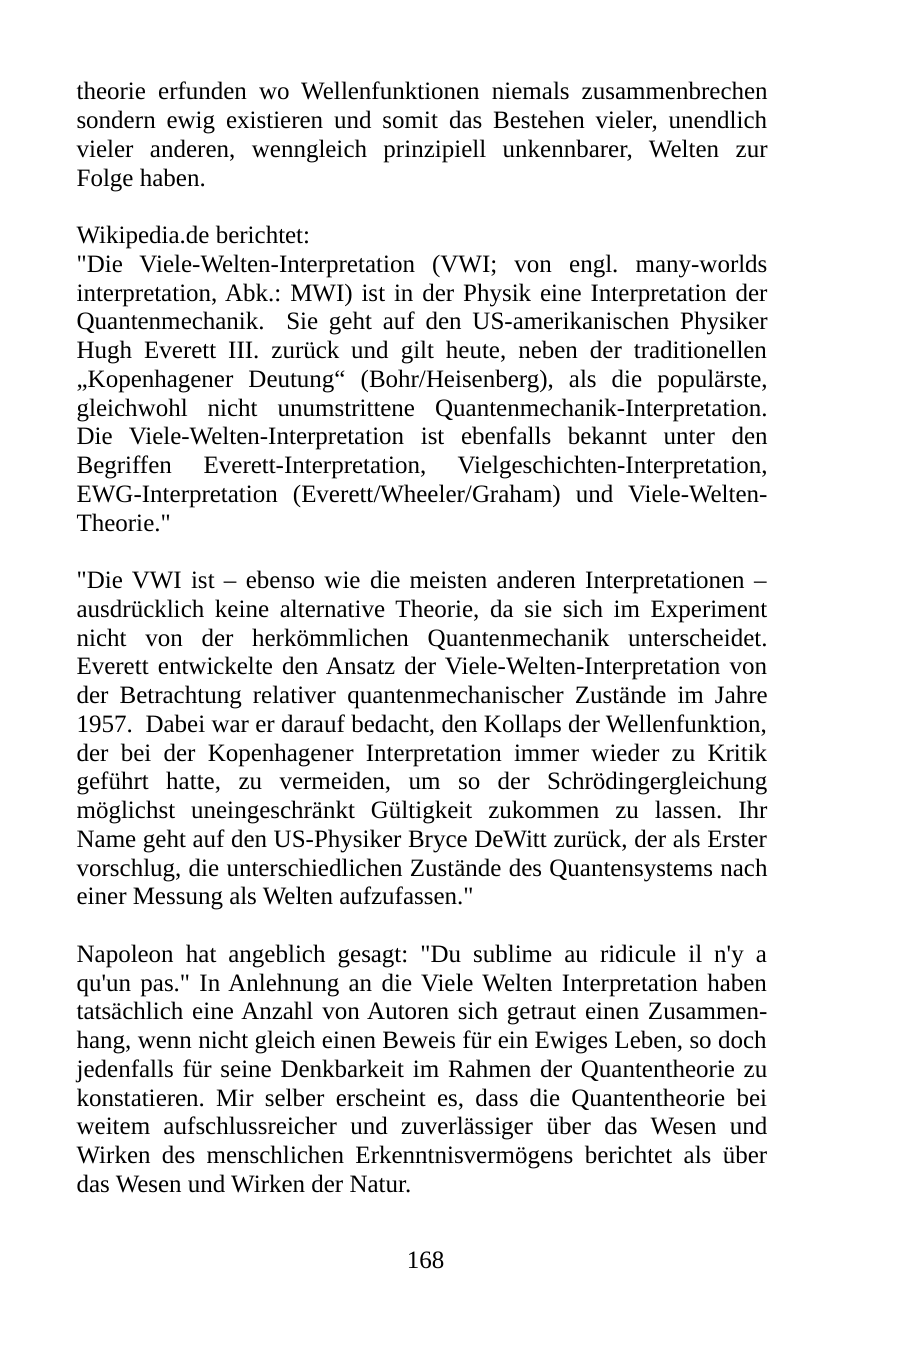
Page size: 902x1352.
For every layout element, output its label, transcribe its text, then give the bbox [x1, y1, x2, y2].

text theorie erfunden wo Wellenfunktionen niemals zusammenbrechen sondern ewig existieren und somit das Bestehen vieler, unendlich vieler anderen, wenngleich prinzipiell unkennbarer, Welten zur Folge haben. [76, 76, 768, 191]
text "Die VWI ist – ebenso wie die meisten anderen Interpretationen – ausdrücklich keine alternative Theorie, da sie sich im Experiment nicht von der herkömmlichen Quantenmechanik unterscheidet. Everett entwickelte den Ansatz der Viele-Welten-Interpretation von der Betrachtung relativer quantenmechanischer Zustände im Jahre 1957. Dabei war er darauf bedacht, den Kollaps der Wellenfunktion, der bei der Kopenhagener Interpretation immer wieder zu Kritik geführt hatte, zu vermeiden, um so der Schrödingergleichung möglichst uneingeschränkt Gültigkeit zukommen zu lassen. Ihr Name geht auf den US-Physiker Bryce DeWitt zurück, der als Erster vorschlug, die unterschiedlichen Zustände des Quantensystems nach einer Messung als Welten aufzufassen." [76, 565, 768, 910]
text Wikipedia.de berichtet: [76, 220, 768, 249]
text "Die Viele-Welten-Interpretation (VWI; von engl. many-worlds interpretation, Abk.: MWI) ist in der Physik eine Interpretation der Quantenmechanik. Sie geht auf den US-amerikanischen Physiker Hugh Everett III. zurück und gilt heute, neben der traditionellen „Kopenhagener Deutung“ (Bohr/Heisenberg), als die populärste, gleichwohl nicht unumstrittene Quantenmechanik-Interpretation. Die Viele-Welten-Interpretation ist ebenfalls bekannt unter den Begriffen Everett-Interpretation, Vielgeschichten-Interpretation, EWG-Interpretation (Everett/Wheeler/Graham) und Viele-Welten-Theorie." [76, 249, 768, 536]
text Napoleon hat angeblich gesagt: "Du sublime au ridicule il n'y a qu'un pas." In Anlehnung an die Viele Welten Interpretation haben tatsächlich eine Anzahl von Autoren sich getraut einen Zusammen-hang, wenn nicht gleich einen Beweis für ein Ewiges Leben, so doch jedenfalls für seine Denkbarkeit im Rahmen der Quantentheorie zu konstatieren. Mir selber erscheint es, dass die Quantentheorie bei weitem aufschlussreicher und zuverlässiger über das Wesen und Wirken des menschlichen Erkenntnisvermögens berichtet als über das Wesen und Wirken der Natur. [76, 939, 768, 1198]
